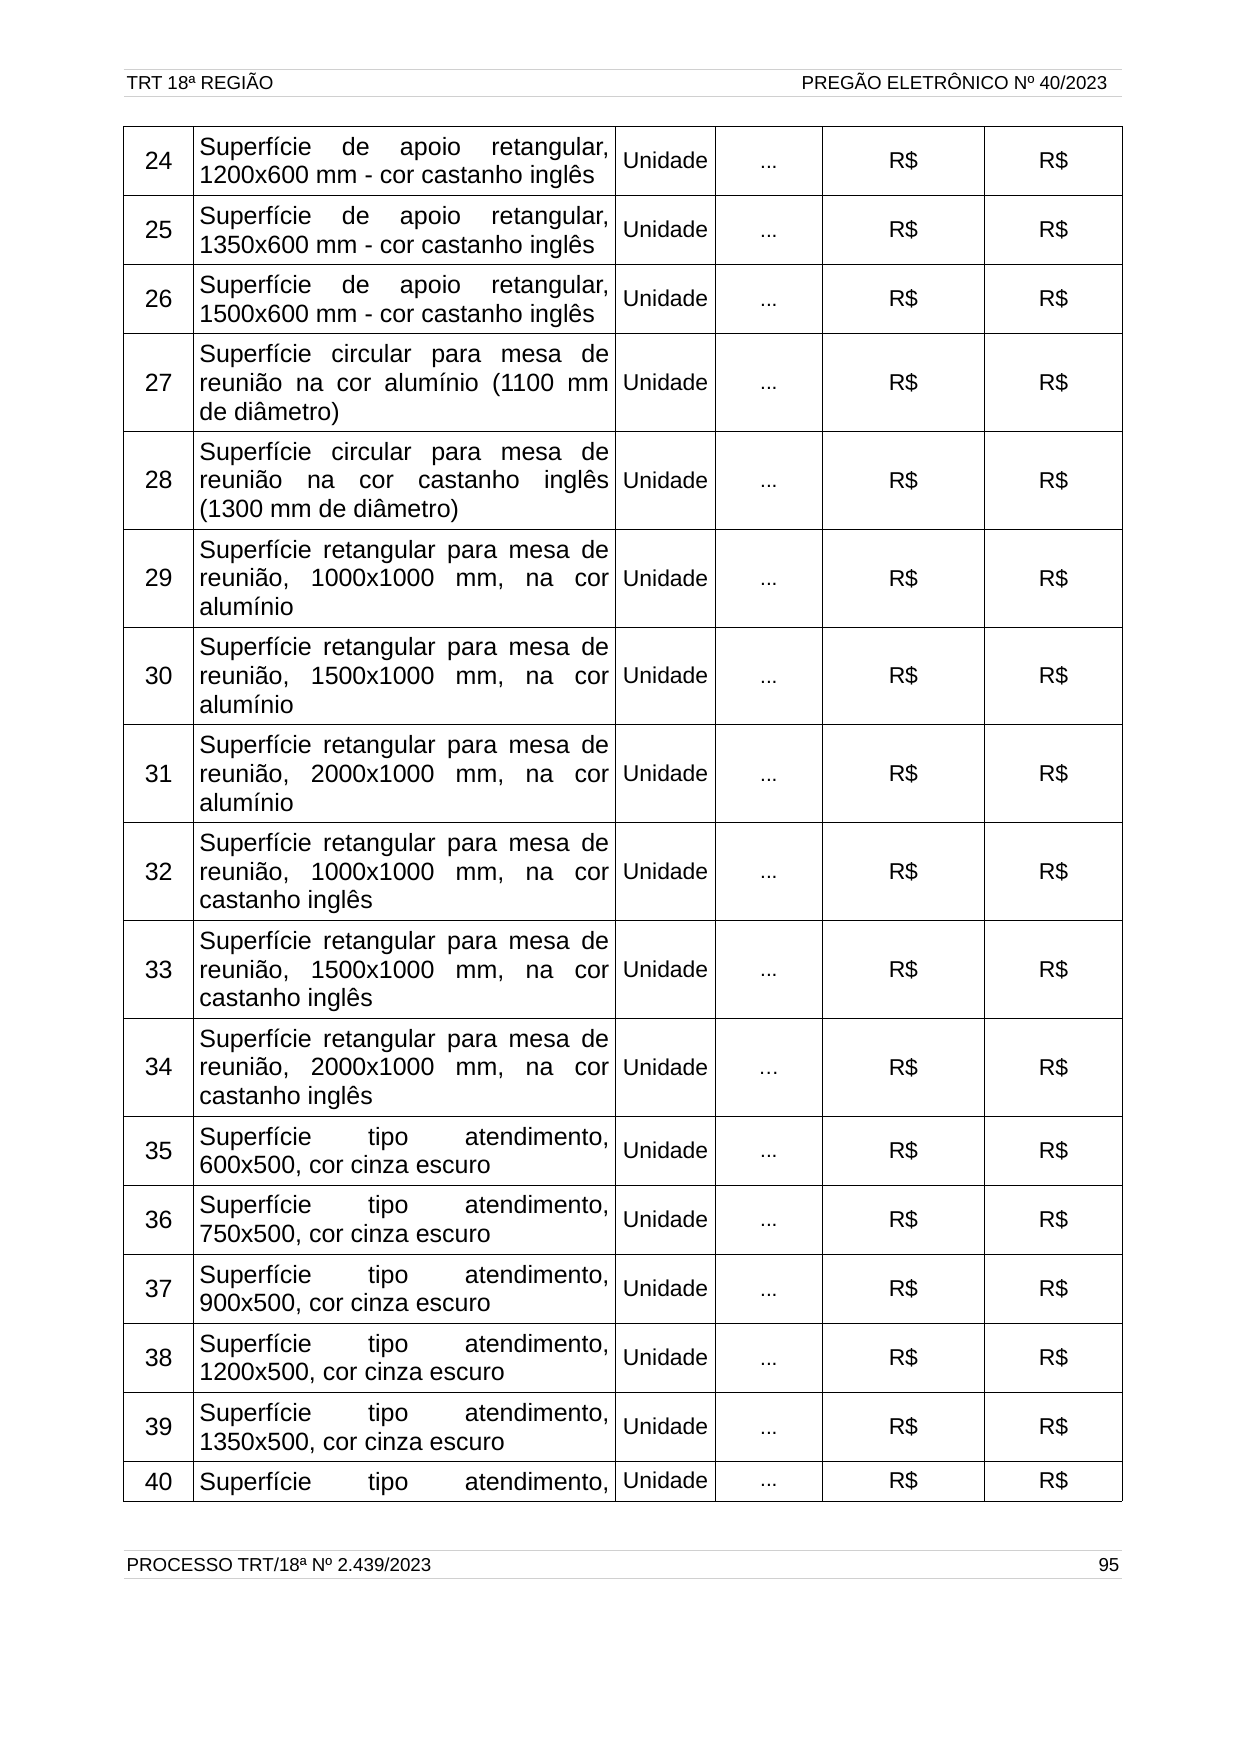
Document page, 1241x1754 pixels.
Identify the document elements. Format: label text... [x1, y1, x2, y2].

table_cell R$ [985, 1186, 1122, 1254]
table_cell R$ [985, 1324, 1122, 1392]
table_cell Unidade [616, 725, 715, 822]
table_cell Superfície tipo atendimento, 900x500, cor cinza escuro [194, 1255, 615, 1323]
table_cell R$ [985, 127, 1122, 195]
table_cell Superfície circular para mesa de reunião na cor alumínio (1100 mm de diâmetro) [194, 334, 615, 431]
table_cell Unidade [616, 265, 715, 333]
table_cell R$ [985, 196, 1122, 264]
table_cell Unidade [616, 1324, 715, 1392]
table_cell ... [716, 432, 822, 529]
table_cell Superfície retangular para mesa de reunião, 2000x1000 mm, na cor castanho inglês [194, 1019, 615, 1116]
table_cell Superfície retangular para mesa de reunião, 1500x1000 mm, na cor castanho inglês [194, 921, 615, 1018]
table_cell R$ [823, 1462, 984, 1501]
table_cell Superfície retangular para mesa de reunião, 1000x1000 mm, na cor alumínio [194, 530, 615, 627]
table_cell ... [716, 265, 822, 333]
table_cell Unidade [616, 628, 715, 724]
table_cell R$ [823, 432, 984, 529]
table_cell Unidade [616, 334, 715, 431]
table_cell 38 [124, 1324, 193, 1392]
table_cell R$ [985, 432, 1122, 529]
table_cell Superfície circular para mesa de reunião na cor castanho inglês (1300 mm de diâmetro) [194, 432, 615, 529]
table_cell R$ [985, 1255, 1122, 1323]
table_cell Unidade [616, 823, 715, 920]
table_cell ... [716, 530, 822, 627]
table_cell 33 [124, 921, 193, 1018]
table_cell R$ [823, 1393, 984, 1461]
table_cell ... [716, 1324, 822, 1392]
table_cell ... [716, 1393, 822, 1461]
table_cell Unidade [616, 196, 715, 264]
table_cell Superfície retangular para mesa de reunião, 2000x1000 mm, na cor alumínio [194, 725, 615, 822]
table_cell ... [716, 1462, 822, 1501]
table_cell Unidade [616, 530, 715, 627]
table_cell R$ [985, 725, 1122, 822]
table_cell R$ [823, 1324, 984, 1392]
table_cell Superfície retangular para mesa de reunião, 1500x1000 mm, na cor alumínio [194, 628, 615, 724]
table_cell Unidade [616, 1255, 715, 1323]
table_cell R$ [985, 823, 1122, 920]
table_cell R$ [985, 265, 1122, 333]
table_cell Superfície tipo atendimento, 750x500, cor cinza escuro [194, 1186, 615, 1254]
table_cell 25 [124, 196, 193, 264]
table_cell 34 [124, 1019, 193, 1116]
table_cell 40 [124, 1462, 193, 1501]
table_cell R$ [823, 725, 984, 822]
table_cell R$ [985, 921, 1122, 1018]
table_cell ... [716, 127, 822, 195]
table_cell R$ [985, 1117, 1122, 1185]
table_cell R$ [823, 265, 984, 333]
table_cell 31 [124, 725, 193, 822]
table_cell R$ [823, 127, 984, 195]
table_cell Unidade [616, 1019, 715, 1116]
table_cell R$ [985, 1393, 1122, 1461]
table_cell 24 [124, 127, 193, 195]
table_cell R$ [985, 1462, 1122, 1501]
table_cell Unidade [616, 921, 715, 1018]
table_cell 35 [124, 1117, 193, 1185]
table_cell R$ [985, 1019, 1122, 1116]
table_cell 29 [124, 530, 193, 627]
table_cell … [716, 1019, 822, 1116]
table_cell R$ [823, 1186, 984, 1254]
table_cell Superfície retangular para mesa de reunião, 1000x1000 mm, na cor castanho inglês [194, 823, 615, 920]
table_cell R$ [823, 823, 984, 920]
table_cell ... [716, 921, 822, 1018]
table_cell R$ [823, 1019, 984, 1116]
table_cell Unidade [616, 1117, 715, 1185]
table_cell ... [716, 823, 822, 920]
table_cell 37 [124, 1255, 193, 1323]
table_cell 32 [124, 823, 193, 920]
table_cell Superfície de apoio retangular, 1500x600 mm - cor castanho inglês [194, 265, 615, 333]
table_cell R$ [823, 1255, 984, 1323]
table_cell Unidade [616, 1186, 715, 1254]
table_cell Unidade [616, 432, 715, 529]
table_cell ... [716, 628, 822, 724]
table_cell 27 [124, 334, 193, 431]
table_cell 28 [124, 432, 193, 529]
table_cell R$ [985, 530, 1122, 627]
table_cell Unidade [616, 1462, 715, 1501]
table_cell Superfície de apoio retangular, 1350x600 mm - cor castanho inglês [194, 196, 615, 264]
table_cell R$ [823, 196, 984, 264]
table_cell 39 [124, 1393, 193, 1461]
table_cell Unidade [616, 127, 715, 195]
table_cell ... [716, 1117, 822, 1185]
table_cell Superfície de apoio retangular, 1200x600 mm - cor castanho inglês [194, 127, 615, 195]
table_cell ... [716, 334, 822, 431]
table_cell R$ [823, 921, 984, 1018]
table_cell R$ [823, 334, 984, 431]
table_cell ... [716, 725, 822, 822]
table_cell 26 [124, 265, 193, 333]
table_cell ... [716, 196, 822, 264]
table_cell Superfície tipo atendimento, 1350x500, cor cinza escuro [194, 1393, 615, 1461]
table_cell R$ [823, 530, 984, 627]
table_cell Superfície tipo atendimento, 600x500, cor cinza escuro [194, 1117, 615, 1185]
table_cell Unidade [616, 1393, 715, 1461]
table_cell ... [716, 1186, 822, 1254]
table_cell R$ [985, 628, 1122, 724]
table_cell 36 [124, 1186, 193, 1254]
table_cell ... [716, 1255, 822, 1323]
table_cell Superfície tipo atendimento, [194, 1462, 615, 1501]
table_cell R$ [823, 1117, 984, 1185]
table_cell R$ [985, 334, 1122, 431]
table_cell Superfície tipo atendimento, 1200x500, cor cinza escuro [194, 1324, 615, 1392]
table_cell R$ [823, 628, 984, 724]
table_cell 30 [124, 628, 193, 724]
